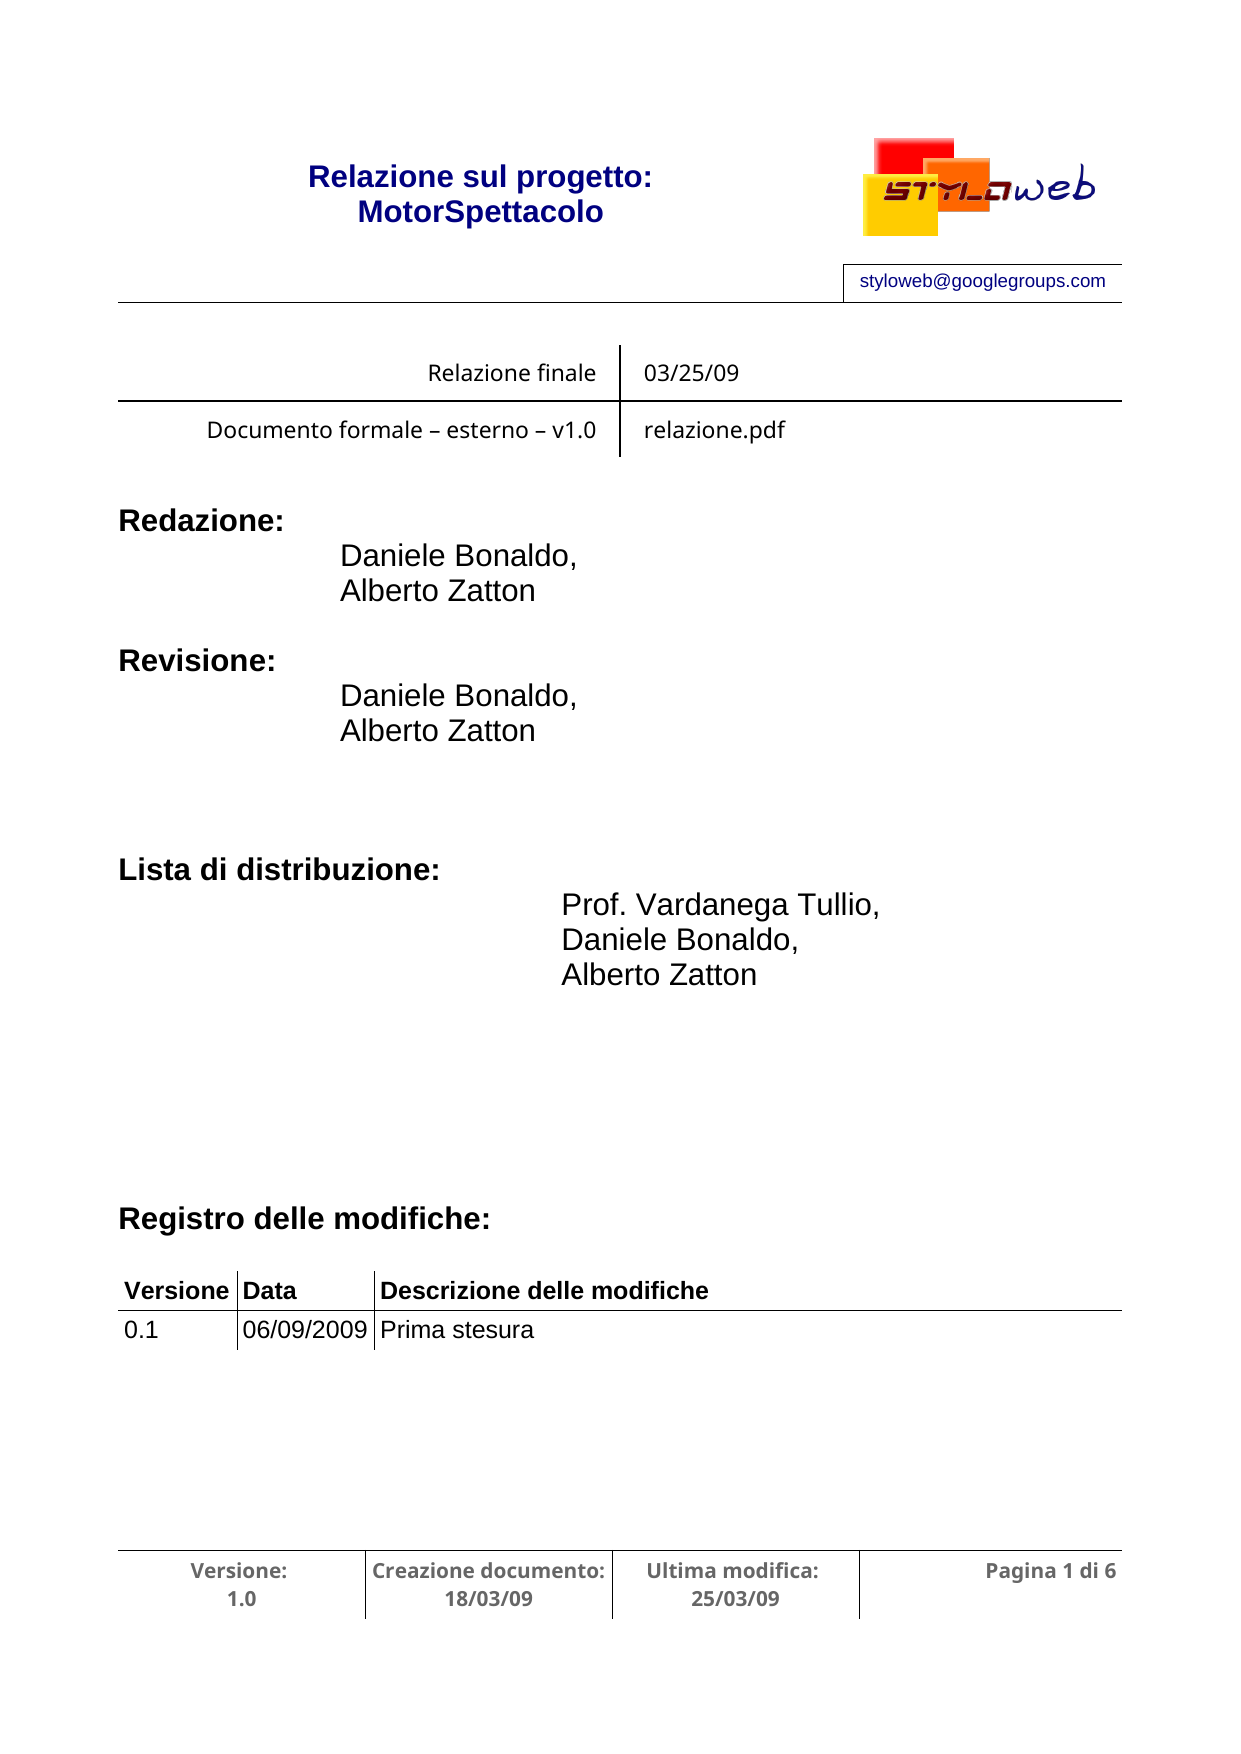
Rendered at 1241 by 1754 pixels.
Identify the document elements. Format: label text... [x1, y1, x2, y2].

text Prof. Vardanega Tullio, [118, 887, 1122, 922]
table_header Versione [118, 1271, 237, 1310]
table_cell Documento formale – esterno – v1.0 [118, 402, 619, 457]
table_cell 0.1 [118, 1311, 237, 1350]
table_cell relazione.pdf [621, 402, 1122, 457]
text Lista di distribuzione: [118, 852, 1122, 887]
text Revisione: [118, 643, 1122, 678]
table_header 25/03/09 [621, 345, 1122, 400]
text Alberto Zatton [118, 957, 1122, 992]
table_header Relazione finale [118, 345, 619, 400]
text Redazione: [118, 503, 1122, 538]
text Registro delle modifiche: [118, 1201, 1122, 1236]
text Daniele Bonaldo, [118, 538, 1122, 573]
text Daniele Bonaldo, [118, 922, 1122, 957]
table_cell Prima stesura [375, 1311, 1122, 1350]
text Daniele Bonaldo, [118, 678, 1122, 713]
picture [848, 123, 1117, 247]
table_header Descrizione delle modifiche [375, 1271, 1122, 1310]
text Alberto Zatton [118, 573, 1122, 608]
text Alberto Zatton [118, 713, 1122, 748]
table_header Data [238, 1271, 374, 1310]
table_cell 09/06/2009 [238, 1311, 374, 1350]
